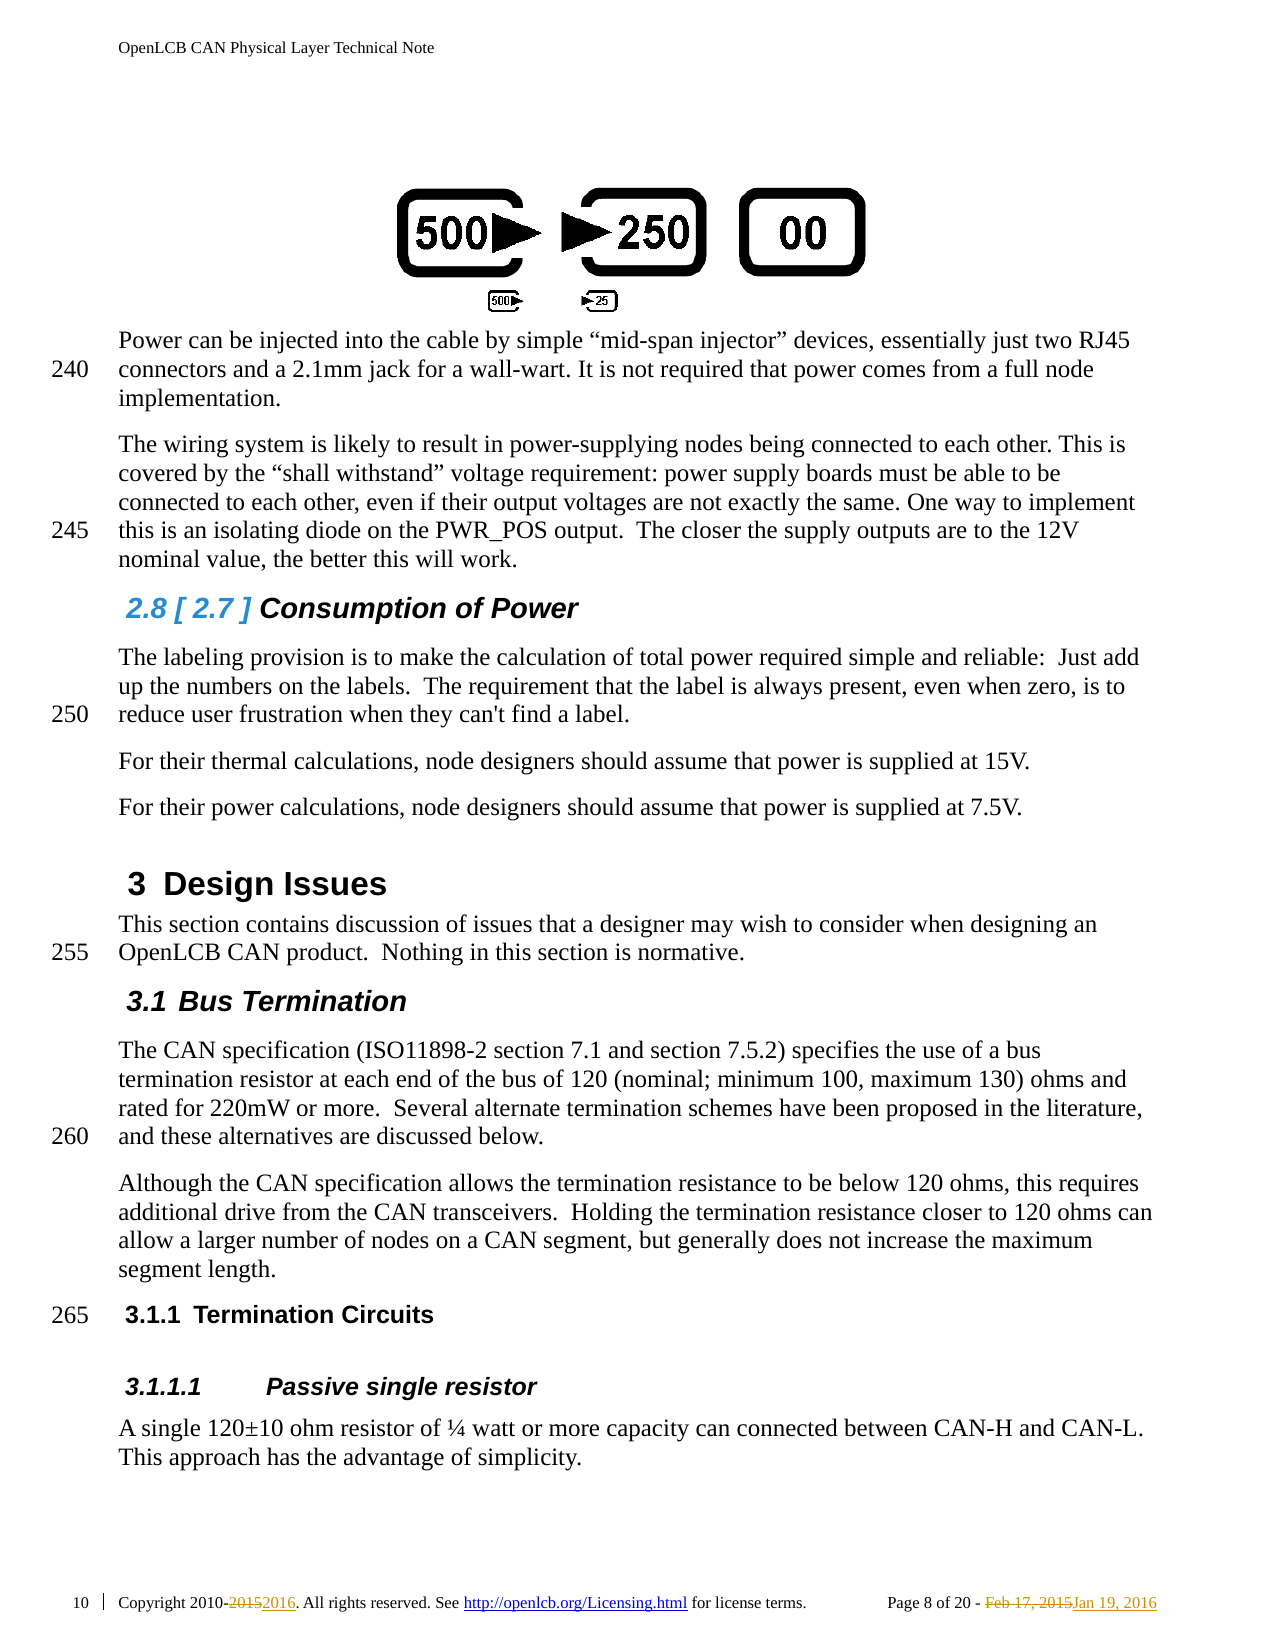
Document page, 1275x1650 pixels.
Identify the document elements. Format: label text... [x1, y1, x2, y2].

subtitle Passive single resistor [118, 1372, 1157, 1401]
text For their power calculations, node designers should assume that power is supplied at 7.5V. [118, 792, 1157, 821]
text The CAN specification (ISO11898-2 section 7.1 and section 7.5.2) specifies the use of a bus termination resistor at each end of the bus of 120 (nominal; minimum 100, maximum 130) ohms and rated for 220mW or more. Several alternate termination schemes have been proposed in the literature, and these alternatives are discussed below. [118, 1035, 1157, 1150]
subtitle Design Issues [118, 864, 1157, 902]
text For their thermal calculations, node designers should assume that power is supplied at 15V. [118, 746, 1157, 775]
text A single 120±10 ohm resistor of ¼ watt or more capacity can connected between CAN-H and CAN-L. This approach has the advantage of simplicity. [118, 1413, 1157, 1471]
text This section contains discussion of issues that a designer may wish to consider when designing an OpenLCB CAN product. Nothing in this section is normative. [118, 909, 1157, 966]
text The labeling provision is to make the calculation of total power required simple and reliable: Just add up the numbers on the labels. The requirement that the label is always present, even when zero, is to reduce user frustration when they can't find a label. [118, 642, 1157, 728]
subtitle Bus Termination [118, 984, 1157, 1017]
picture [377, 150, 898, 326]
subtitle Consumption of Power [118, 591, 1157, 624]
text Although the CAN specification allows the termination resistance to be below 120 ohms, this requires additional drive from the CAN transceivers. Holding the termination resistance closer to 120 ohms can allow a larger number of nodes on a CAN segment, but generally does not increase the maximum segment length. [118, 1168, 1157, 1283]
text The wiring system is likely to result in power-supplying nodes being connected to each other. This is covered by the “shall withstand” voltage requirement: power supply boards must be able to be connected to each other, even if their output voltages are not exactly the same. One way to implement this is an isolating diode on the PWR_POS output. The closer the supply outputs are to the 12V nominal value, the better this will work. [118, 429, 1157, 573]
subtitle Termination Circuits [118, 1301, 1157, 1329]
text Power can be injected into the cable by simple “mid-span injector” devices, essentially just two RJ45 connectors and a 2.1mm jack for a wall-wart. It is not required that power comes from a full node implementation. [118, 326, 1157, 412]
